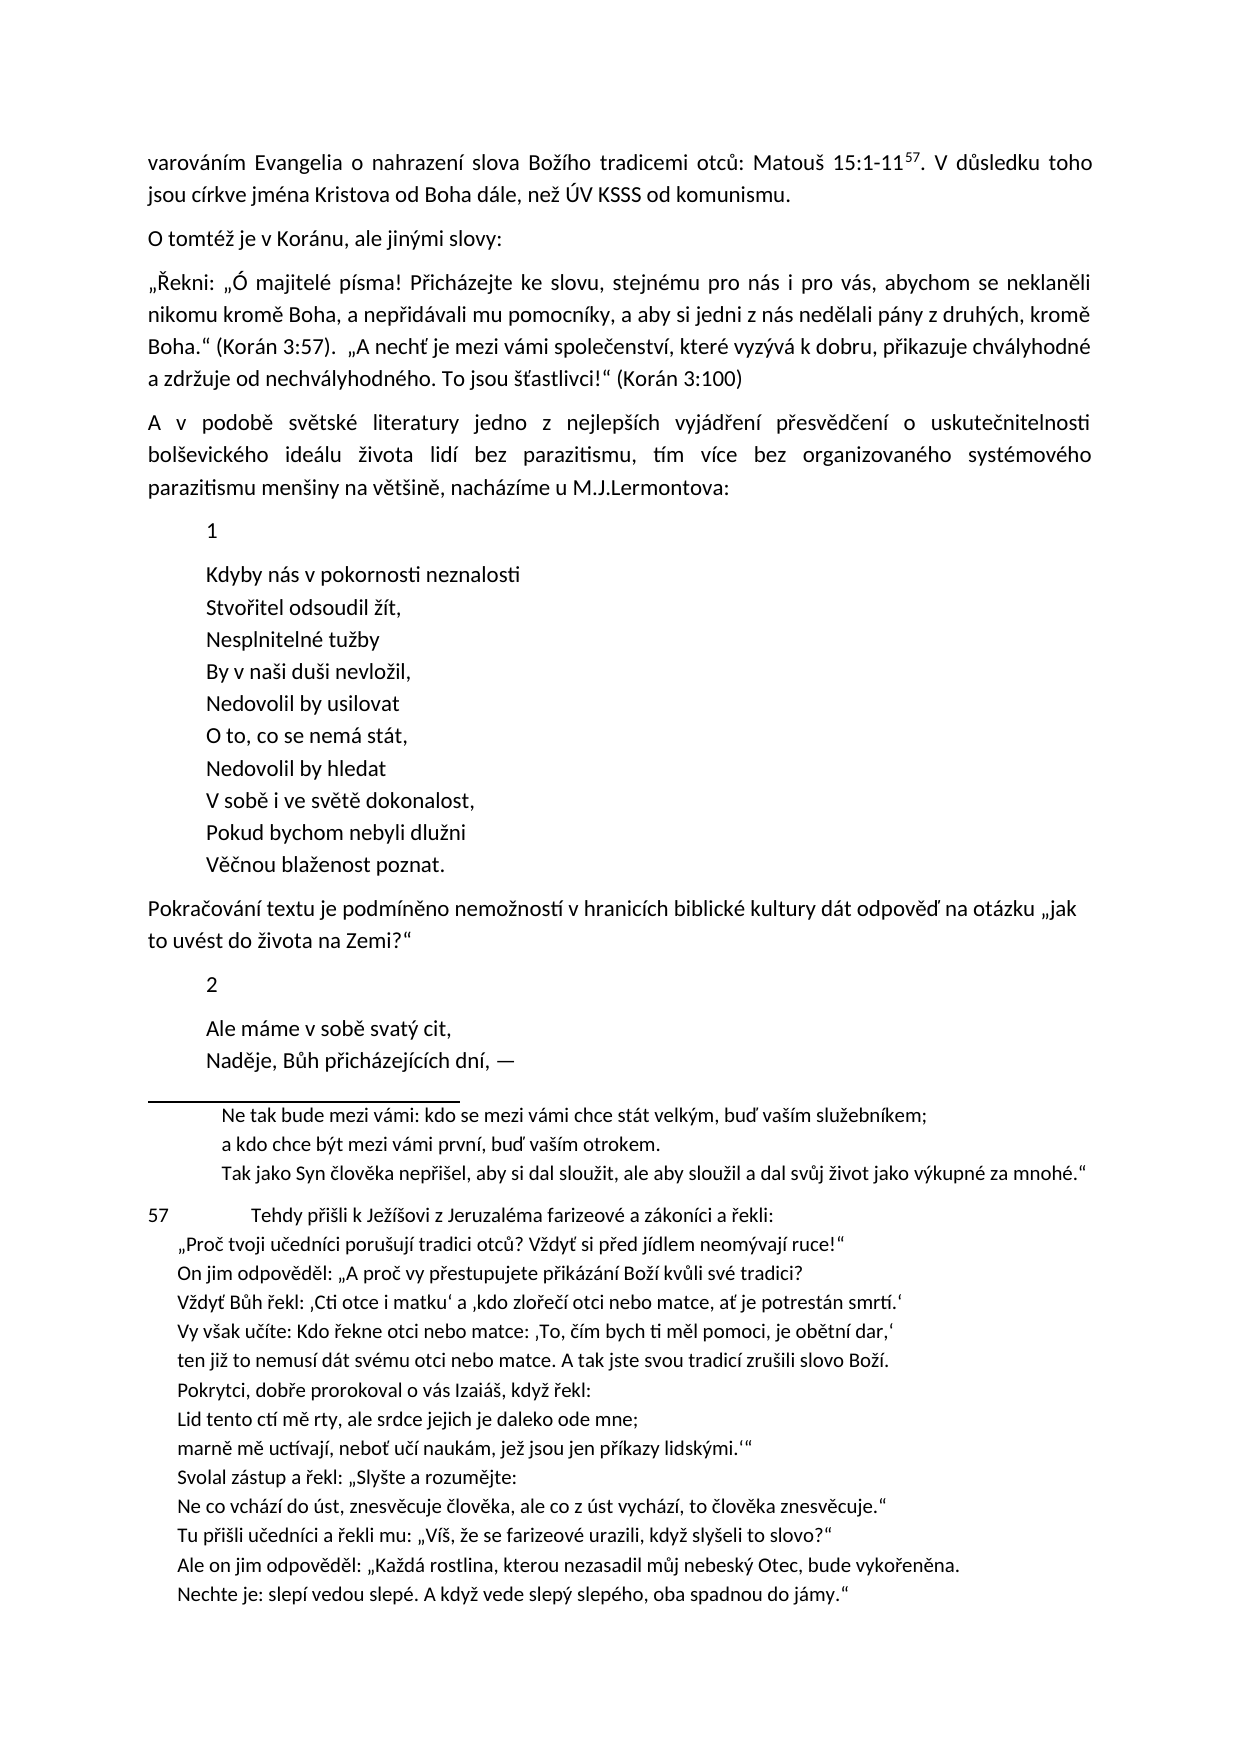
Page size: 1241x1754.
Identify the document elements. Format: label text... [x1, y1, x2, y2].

text Vy však učíte: Kdo řekne otci nebo matce: ‚To, čím bych ti měl pomoci, je obětní dar,‘ [148, 1318, 1093, 1344]
text Ne co vchází do úst, znesvěcuje člověka, ale co z úst vychází, to člověka znesvěcuje.“ [148, 1493, 1093, 1519]
text Nechte je: slepí vedou slepé. A když vede slepý slepého, oba spadnou do jámy.“ [148, 1581, 1093, 1606]
text Svolal zástup a řekl: „Slyšte a rozumějte: [148, 1464, 1093, 1490]
text ten již to nemusí dát svému otci nebo matce. A tak jste svou tradicí zrušili slovo Boží. [148, 1348, 1093, 1373]
text Tu přišli učedníci a řekli mu: „Víš, že se farizeové urazili, když slyšeli to slovo?“ [148, 1523, 1093, 1548]
text marně mě uctívají, neboť učí naukám, jež jsou jen příkazy lidskými.‘“ [148, 1435, 1093, 1461]
text Tak jako Syn člověka nepřišel, aby si dal sloužit, ale aby sloužil a dal svůj život jako výkupné za mnohé.“ [148, 1160, 1093, 1186]
text a kdo chce být mezi vámi první, buď vaším otrokem. [148, 1131, 1093, 1156]
text Ale máme v sobě svatý cit, Naděje, Bůh přicházejících dní, — [206, 1014, 1093, 1074]
text varováním Evangelia o nahrazení slova Božího tradicemi otců: Matouš 15:1-11. V důsledku toho jsou církve jména Kristova od Boha dále, než ÚV KSSS od komunismu. [148, 148, 1093, 208]
text 1 [206, 517, 1093, 544]
text Ale on jim odpověděl: „Každá rostlina, kterou nezasadil můj nebeský Otec, bude vykořeněna. [148, 1552, 1093, 1577]
text A v podobě světské literatury jedno z nejlepších vyjádření přesvědčení o uskutečnitelnosti bolševického ideálu života lidí bez parazitismu, tím více bez organizovaného systémového parazitismu menšiny na většině, nacházíme u M.J.Lermontova: [148, 408, 1093, 501]
text Tehdy přišli k Ježíšovi z Jeruzaléma farizeové a zákoníci a řekli: [148, 1202, 1093, 1227]
text On jim odpověděl: „A proč vy přestupujete přikázání Boží kvůli své tradici? [148, 1260, 1093, 1286]
text 2 [206, 970, 1093, 998]
text Pokrytci, dobře prorokoval o vás Izaiáš, když řekl: [148, 1377, 1093, 1402]
text Kdyby nás v pokornosti neznalosti Stvořitel odsoudil žít, Nesplnitelné tužby By v naši duši nevložil, Nedovolil by usilovat O to, co se nemá stát, Nedovolil by hledat V sobě i ve světě dokonalost, Pokud bychom nebyli dlužni Věčnou blaženost poznat. [206, 561, 1093, 878]
text „Proč tvoji učedníci porušují tradici otců? Vždyť si před jídlem neomývají ruce!“ [148, 1231, 1093, 1256]
text Ne tak bude mezi vámi: kdo se mezi vámi chce stát velkým, buď vaším služebníkem; [148, 1102, 1093, 1127]
text O tomtéž je v Koránu, ale jinými slovy: [148, 224, 1093, 252]
text „Řekni: „Ó majitelé písma! Přicházejte ke slovu, stejnému pro nás i pro vás, abychom se neklaněli nikomu kromě Boha, a nepřidávali mu pomocníky, a aby si jedni z nás nedělali pány z druhých, kromě Boha.“ (Korán 3:57). „A nechť je mezi vámi společenství, které vyzývá k dobru, přikazuje chvályhodné a zdržuje od nechvályhodného. To jsou šťastlivci!“ (Korán 3:100) [148, 268, 1093, 392]
text Vždyť Bůh řekl: ‚Cti otce i matku‘ a ‚kdo zlořečí otci nebo matce, ať je potrestán smrtí.‘ [148, 1289, 1093, 1315]
text Pokračování textu je podmíněno nemožností v hranicích biblické kultury dát odpověď na otázku „jak to uvést do života na Zemi?“ [148, 894, 1093, 954]
text Lid tento ctí mě rty, ale srdce jejich je daleko ode mne; [148, 1406, 1093, 1431]
